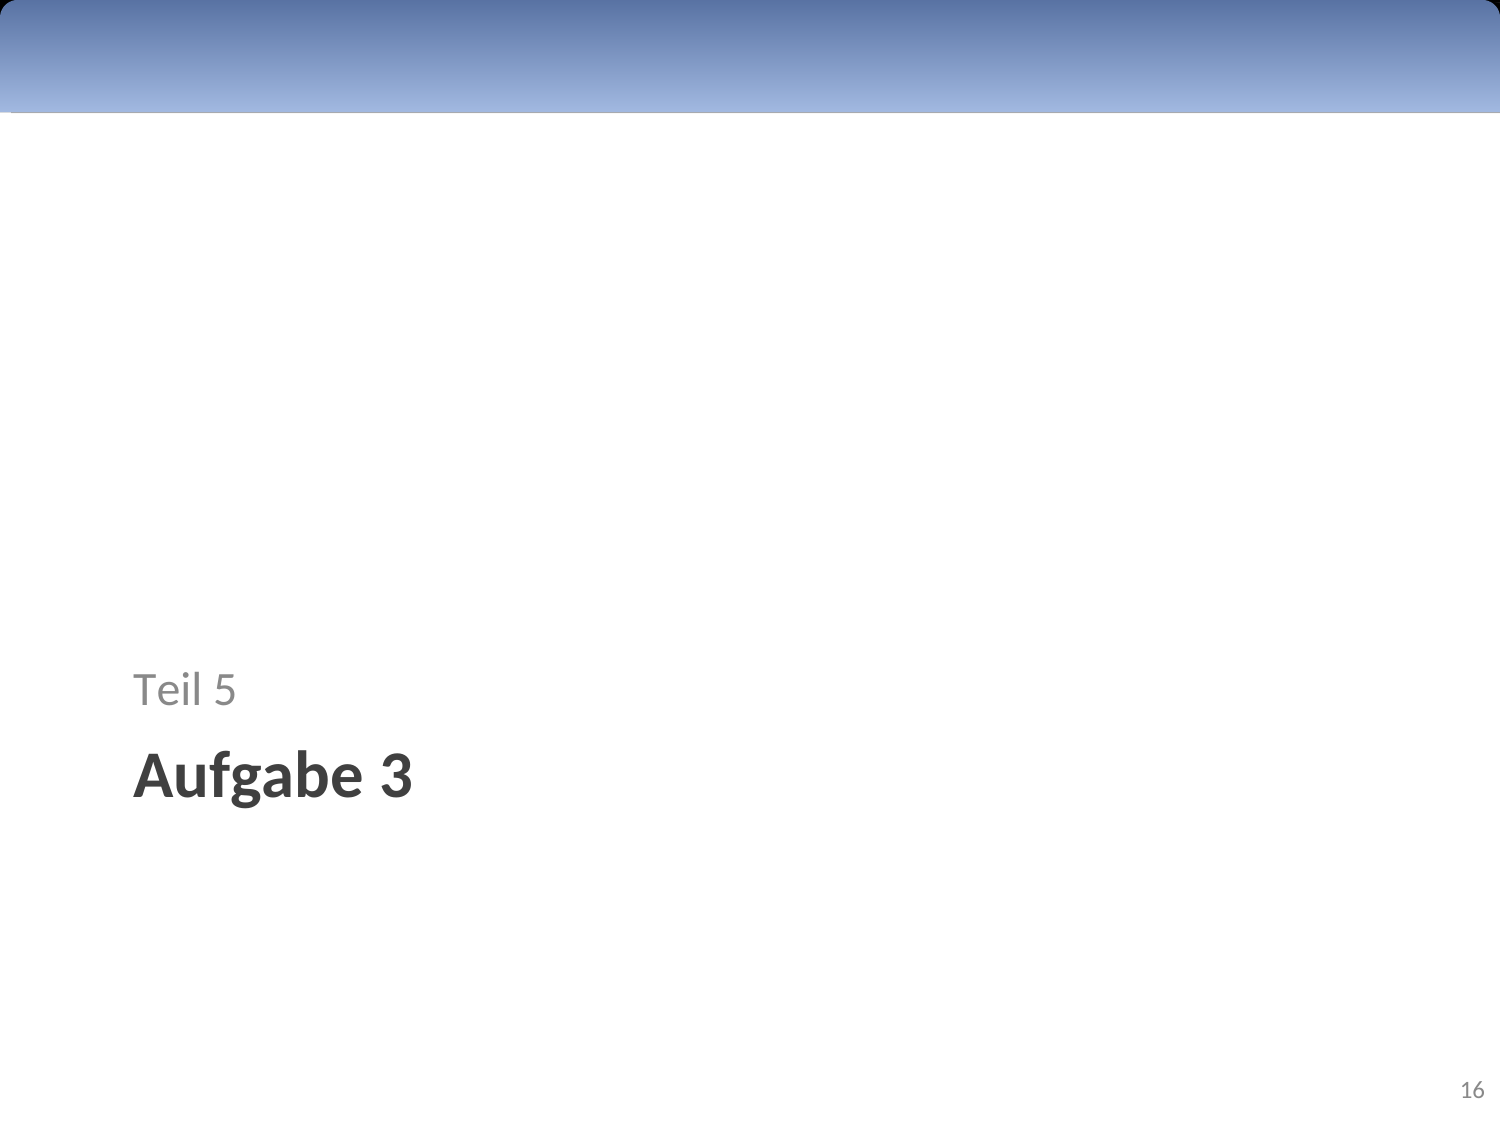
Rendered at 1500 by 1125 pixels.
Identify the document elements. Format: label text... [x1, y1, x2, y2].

text_box Teil 5 [118, 476, 1394, 723]
text_box [1325, 1060, 1500, 1116]
text_box Aufgabe 3 [118, 723, 1394, 947]
